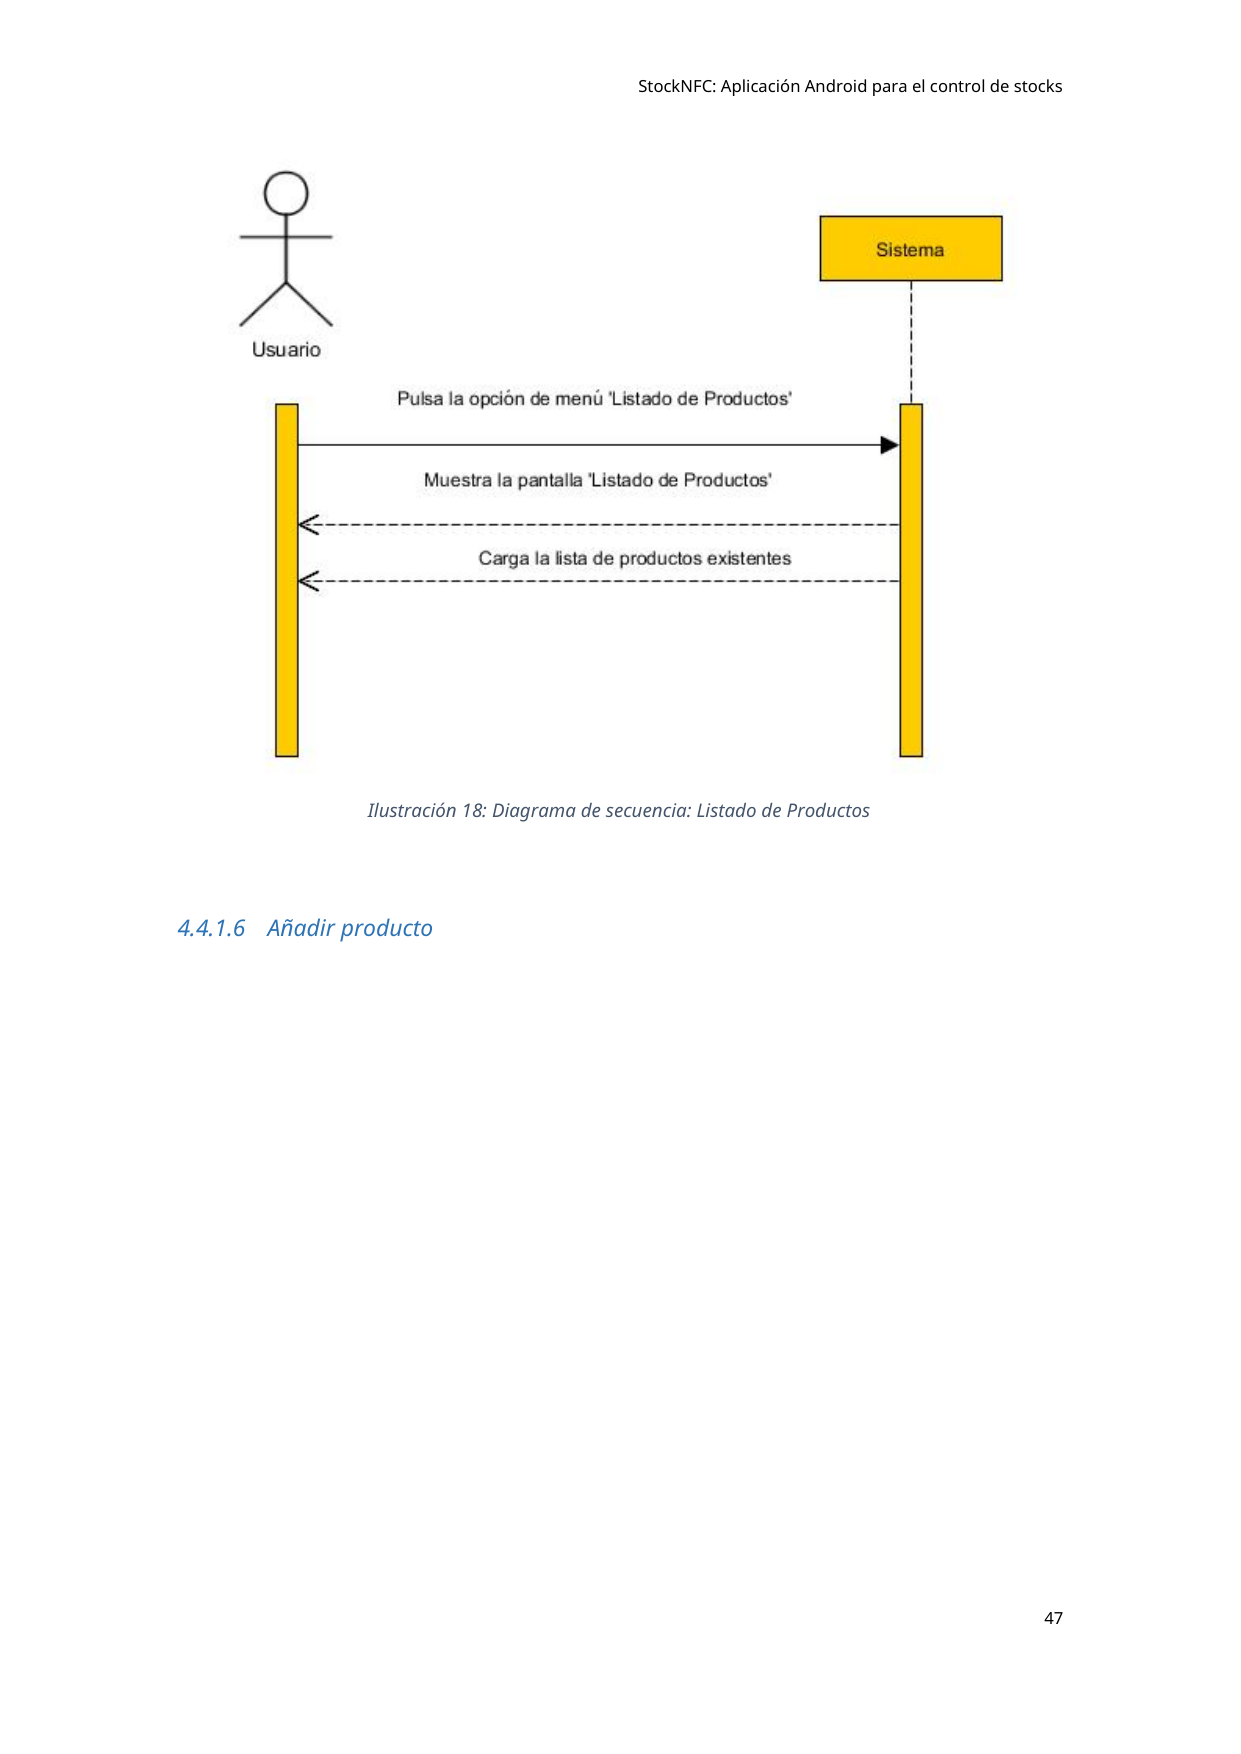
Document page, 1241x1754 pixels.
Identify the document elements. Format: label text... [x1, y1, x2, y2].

subtitle Añadir producto [177, 912, 1063, 943]
text Ilustración 18: Diagrama de secuencia: Listado de Productos [177, 797, 1063, 823]
